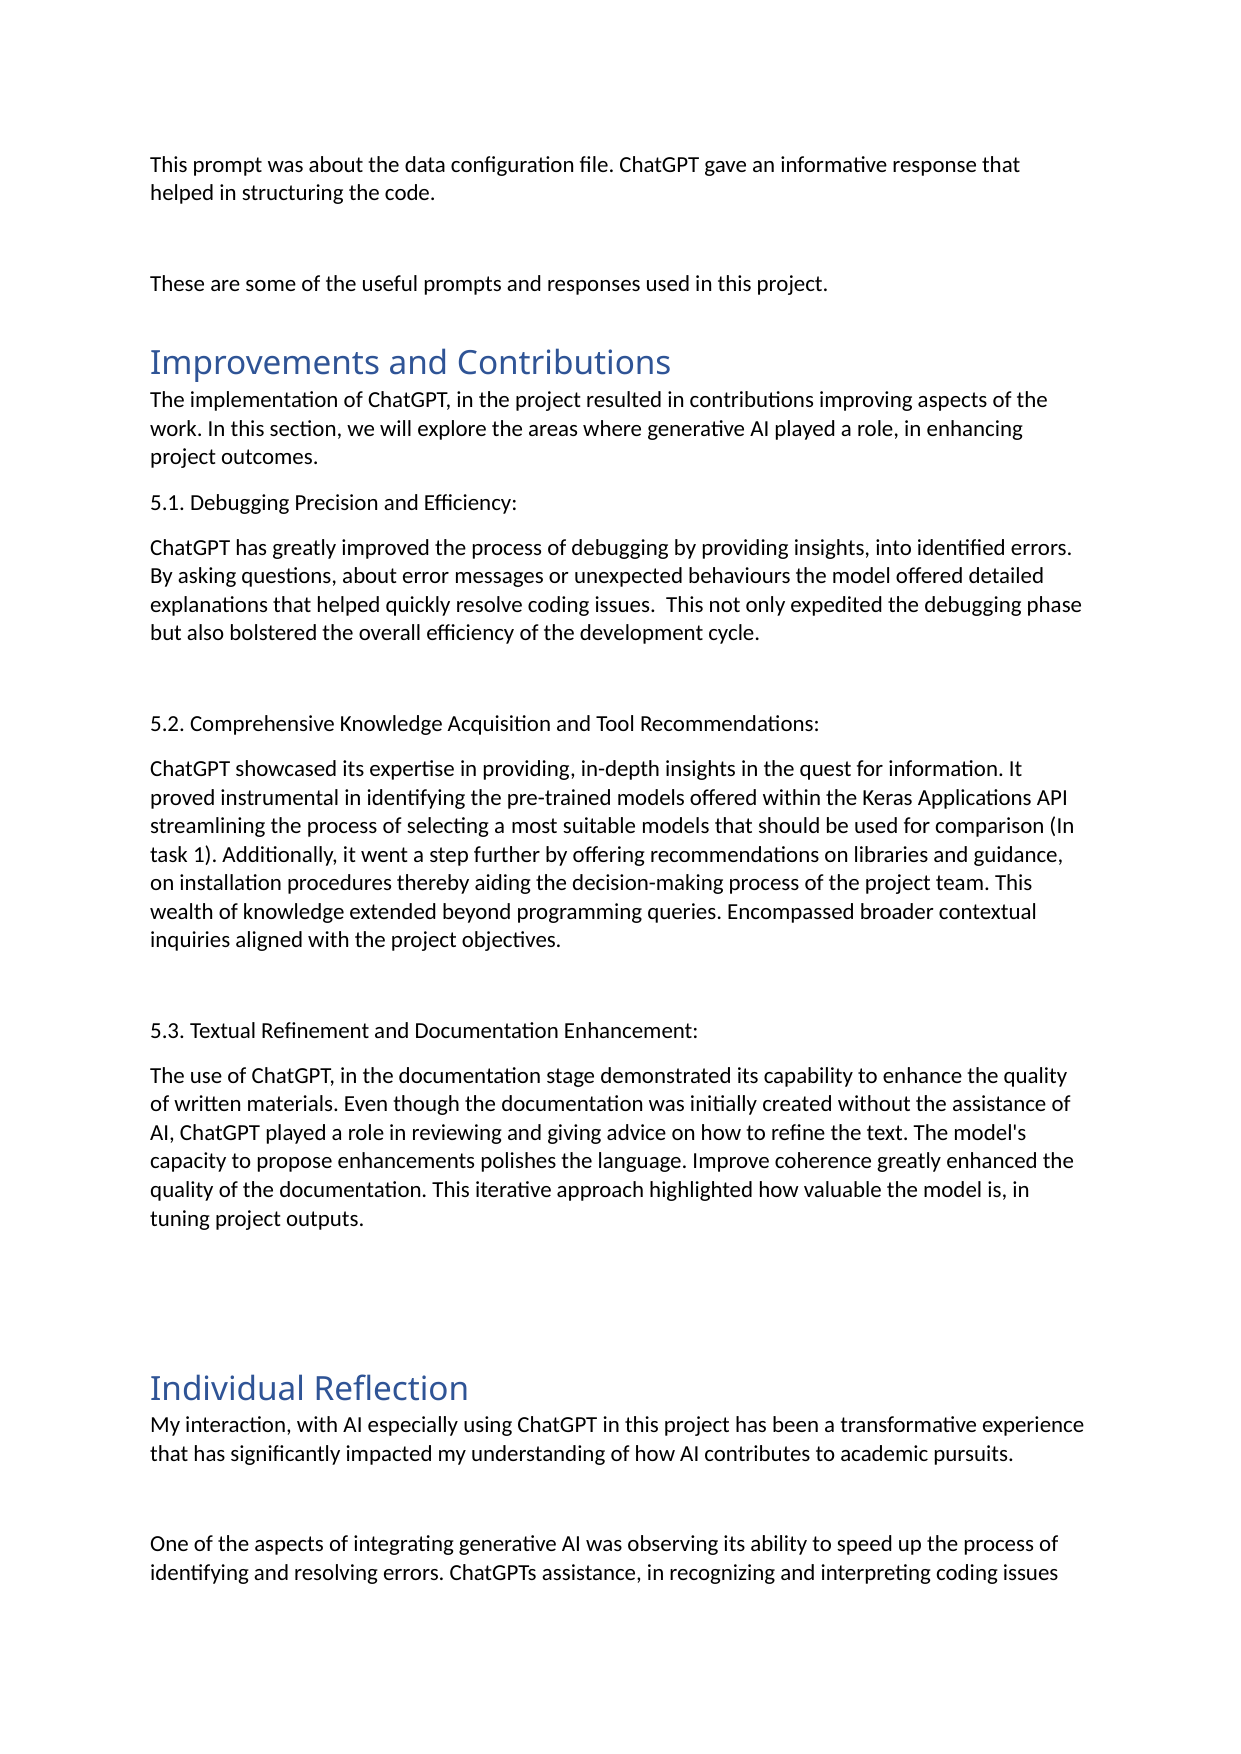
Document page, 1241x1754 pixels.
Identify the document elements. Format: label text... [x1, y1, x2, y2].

text The implementation of ChatGPT, in the project resulted in contributions improving aspects of the work. In this section, we will explore the areas where generative AI played a role, in enhancing project outcomes. [150, 385, 1090, 471]
text One of the aspects of integrating generative AI was observing its ability to speed up the process of identifying and resolving errors. ChatGPTs assistance, in recognizing and interpreting coding issues [150, 1529, 1090, 1586]
text These are some of the useful prompts and responses used in this project. [150, 269, 1090, 297]
text ChatGPT showcased its expertise in providing, in-depth insights in the quest for information. It proved instrumental in identifying the pre-trained models offered within the Keras Applications API streamlining the process of selecting a most suitable models that should be used for comparison (In task 1). Additionally, it went a step further by offering recommendations on libraries and guidance, on installation procedures thereby aiding the decision-making process of the project team. This wealth of knowledge extended beyond programming queries. Encompassed broader contextual inquiries aligned with the project objectives. [150, 754, 1090, 953]
text My interaction, with AI especially using ChatGPT in this project has been a transformative experience that has significantly impacted my understanding of how AI contributes to academic pursuits. [150, 1411, 1090, 1467]
subtitle Individual Reflection [150, 1364, 1090, 1410]
subtitle Improvements and Contributions [150, 339, 1090, 384]
text 5.2. Comprehensive Knowledge Acquisition and Tool Recommendations: [150, 709, 1090, 737]
text ChatGPT has greatly improved the process of debugging by providing insights, into identified errors. By asking questions, about error messages or unexpected behaviours the model offered detailed explanations that helped quickly resolve coding issues. This not only expedited the debugging phase but also bolstered the overall efficiency of the development cycle. [150, 533, 1090, 647]
text The use of ChatGPT, in the documentation stage demonstrated its capability to enhance the quality of written materials. Even though the documentation was initially created without the assistance of AI, ChatGPT played a role in reviewing and giving advice on how to refine the text. The model's capacity to propose enhancements polishes the language. Improve coherence greatly enhanced the quality of the documentation. This iterative approach highlighted how valuable the model is, in tuning project outputs. [150, 1061, 1090, 1232]
text This prompt was about the data configuration file. ChatGPT gave an informative response that helped in structuring the code. [150, 150, 1090, 207]
text 5.3. Textual Refinement and Documentation Enhancement: [150, 1016, 1090, 1044]
text 5.1. Debugging Precision and Efficiency: [150, 488, 1090, 516]
